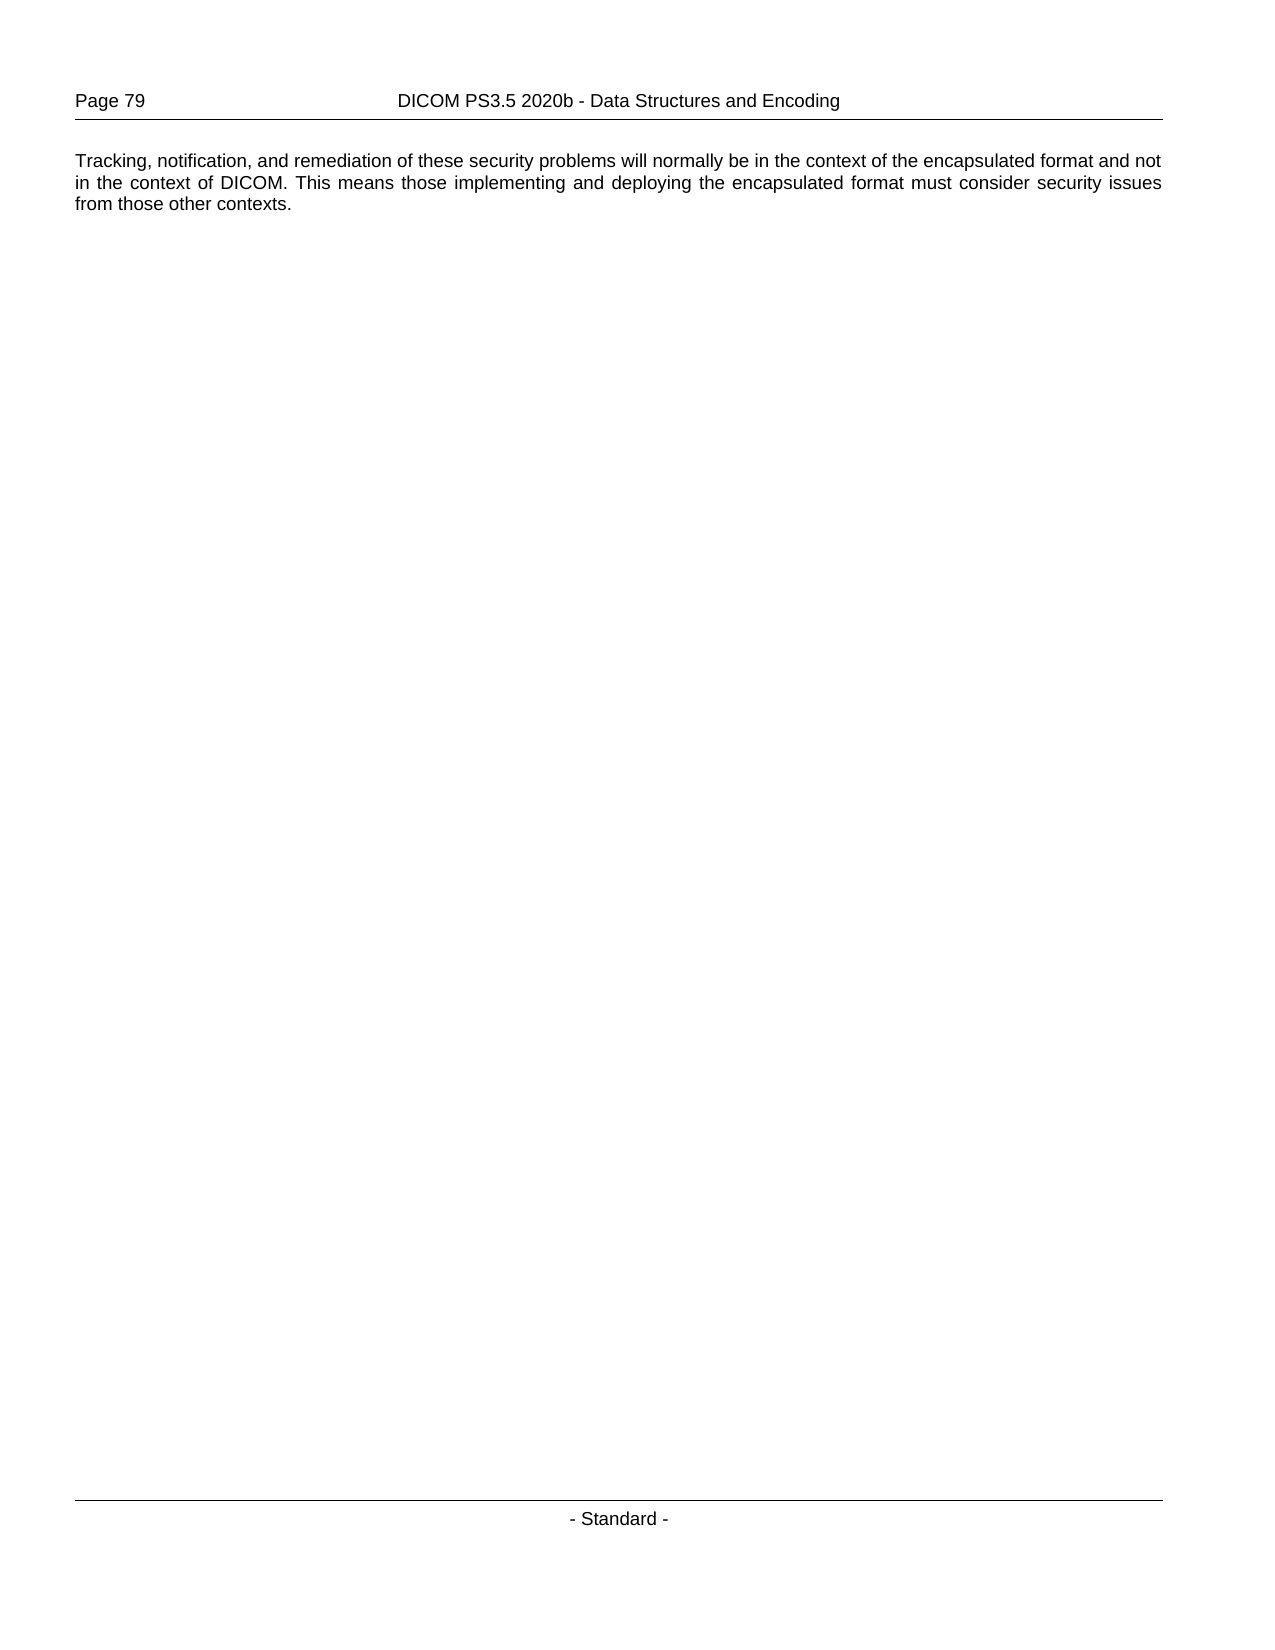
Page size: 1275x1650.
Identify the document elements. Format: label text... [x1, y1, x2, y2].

text Tracking, notification, and remediation of these security problems will normally be in the context of the encapsulated format and not in the context of DICOM. This means those implementing and deploying the encapsulated format must consider security issues from those other contexts. [75, 150, 1162, 215]
